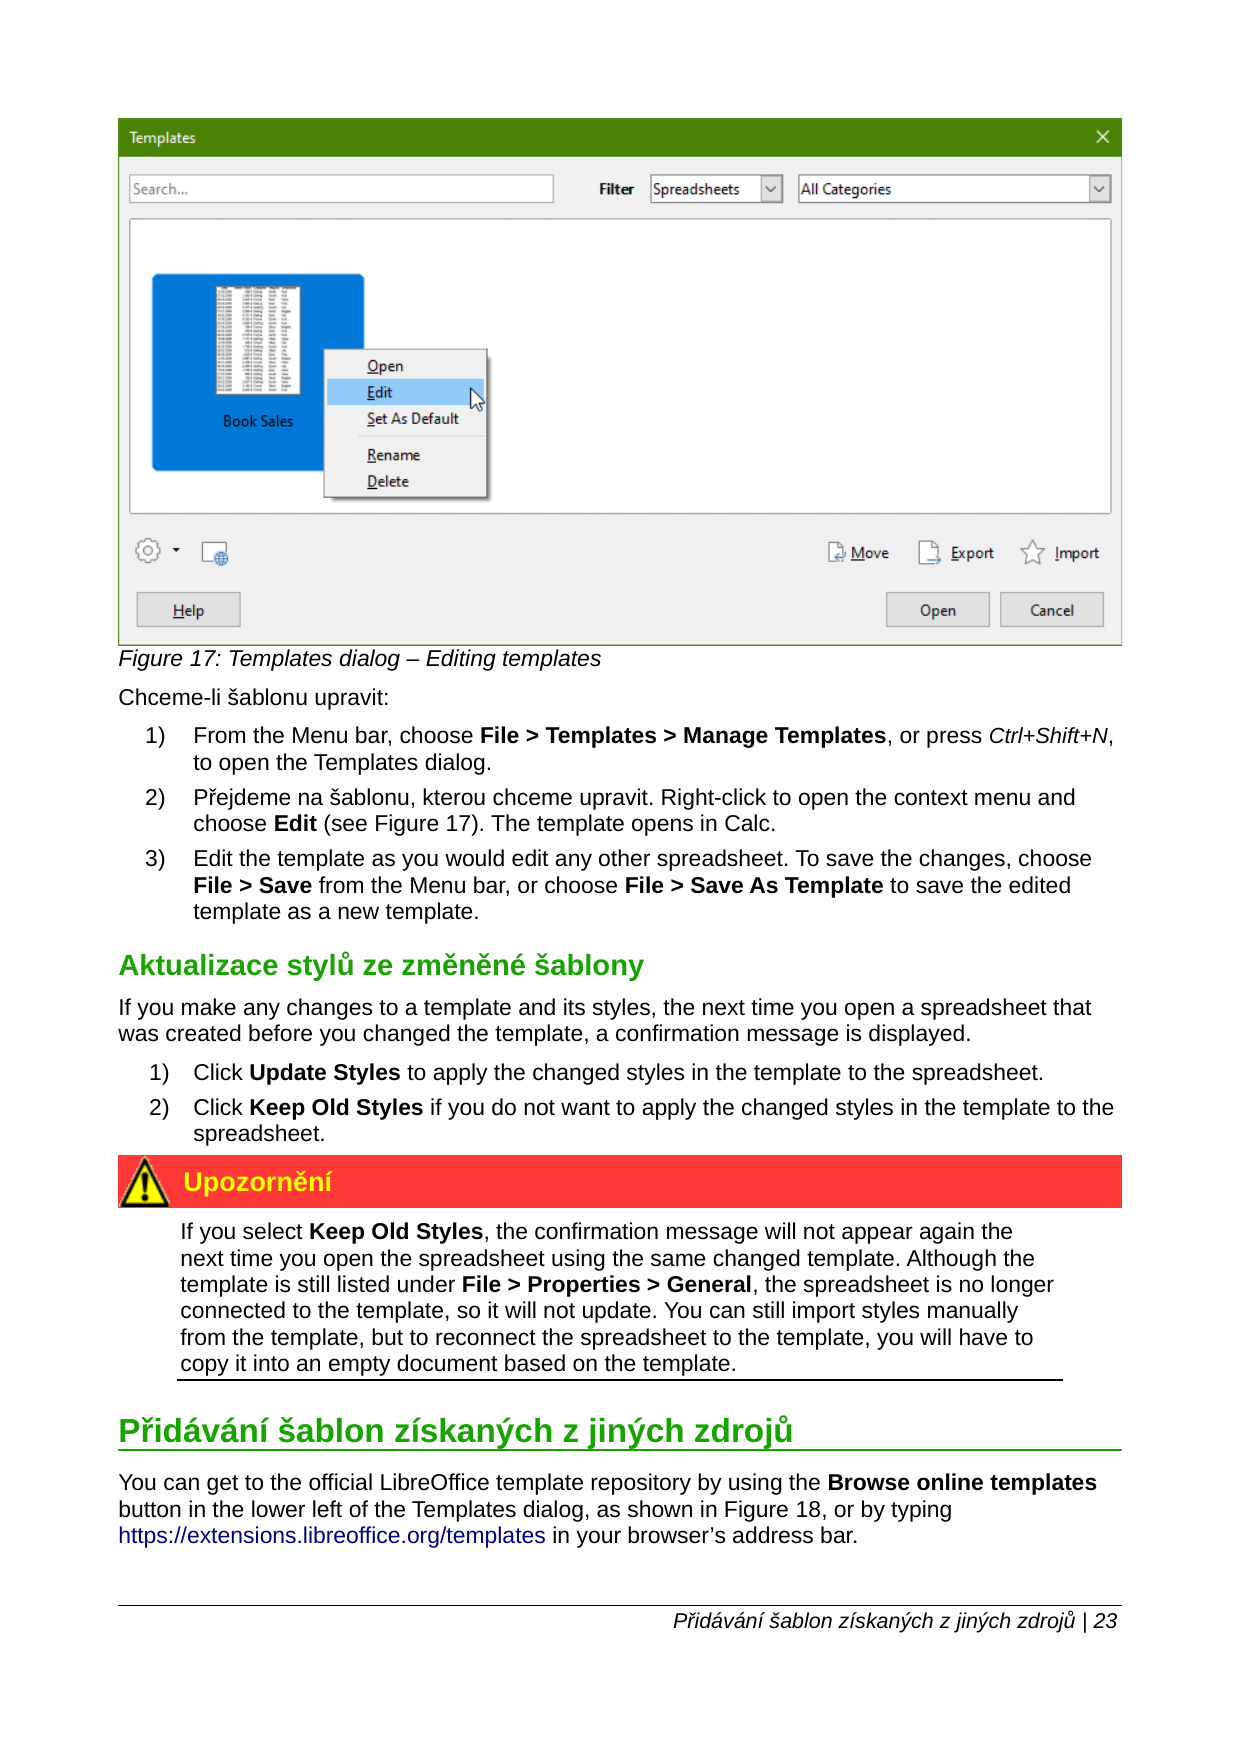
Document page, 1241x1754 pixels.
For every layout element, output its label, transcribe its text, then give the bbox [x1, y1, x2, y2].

list Přejdeme na šablonu, kterou chceme upravit. Right-click to open the context menu and choose Edit (see Figure 17). The template opens in Calc. [165, 784, 1122, 837]
text If you make any changes to a template and its styles, the next time you open a spreadsheet that was created before you changed the template, a confirmation message is displayed. [118, 993, 1122, 1046]
text You can get to the official LibreOffice template repository by using the Browse online templates button in the lower left of the Templates dialog, as shown in Figure 18, or by typing https://extensions.libreoffice.org/templates in your browser’s address bar. [118, 1469, 1122, 1548]
picture [118, 118, 1123, 646]
text Figure 17: Templates dialog – Editing templates [118, 646, 1122, 671]
subtitle Aktualizace stylů ze změněné šablony [118, 948, 1122, 982]
list Click Update Styles to apply the changed styles in the template to the spreadsheet. [169, 1059, 1122, 1085]
subtitle Upozornění [118, 1155, 1122, 1208]
list Click Keep Old Styles if you do not want to apply the changed styles in the template to the spreadsheet. [169, 1094, 1122, 1147]
text If you select Keep Old Styles, the confirmation message will not appear again the next time you open the spreadsheet using the same changed template. Although the template is still listed under File > Properties > General, the spreadsheet is no longer connected to the template, so it will not update. You can still import styles manually from the template, but to reconnect the spreadsheet to the template, you will have to copy it into an empty document based on the template. [177, 1215, 1063, 1379]
picture [119, 1156, 170, 1207]
list Edit the template as you would edit any other spreadsheet. To save the changes, choose File > Save from the Menu bar, or choose File > Save As Template to save the edited template as a new template. [165, 845, 1122, 924]
list Chceme-li šablonu upravit: [118, 683, 1122, 710]
list From the Menu bar, choose File > Templates > Manage Templates, or press Ctrl+Shift+N, to open the Templates dialog. [165, 722, 1122, 775]
subtitle Přidávání šablon získaných z jiných zdrojů [118, 1411, 1122, 1449]
